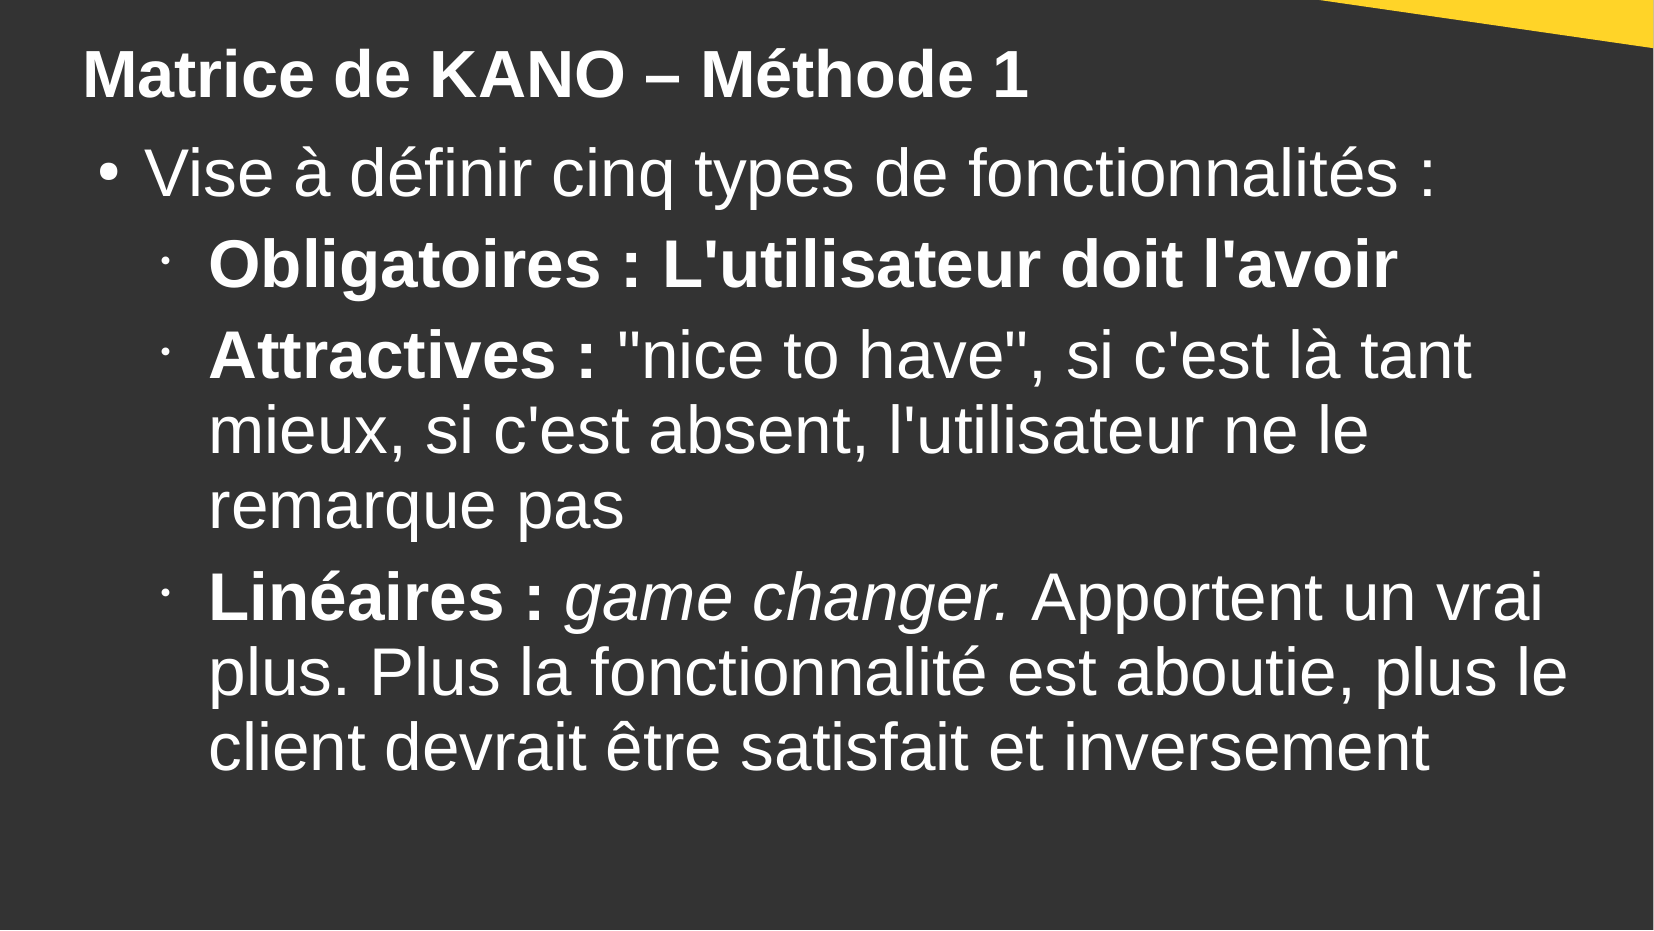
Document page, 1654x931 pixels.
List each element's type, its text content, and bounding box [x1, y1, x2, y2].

list Vise à définir cinq types de fonctionnalités : Obligatoires : L'utilisateur doit l'avoir Attractives : "nice to have", si c'est là tant mieux, si c'est absent, l'utilisateur ne le remarque pas Linéaires : game changer. Apportent un vrai plus. Plus la fonctionnalité est aboutie, plus le client devrait être satisfait et inversement [80, 135, 1620, 792]
title Matrice de KANO – Méthode 1 [82, 37, 1571, 122]
text_box [1319, 0, 1654, 49]
